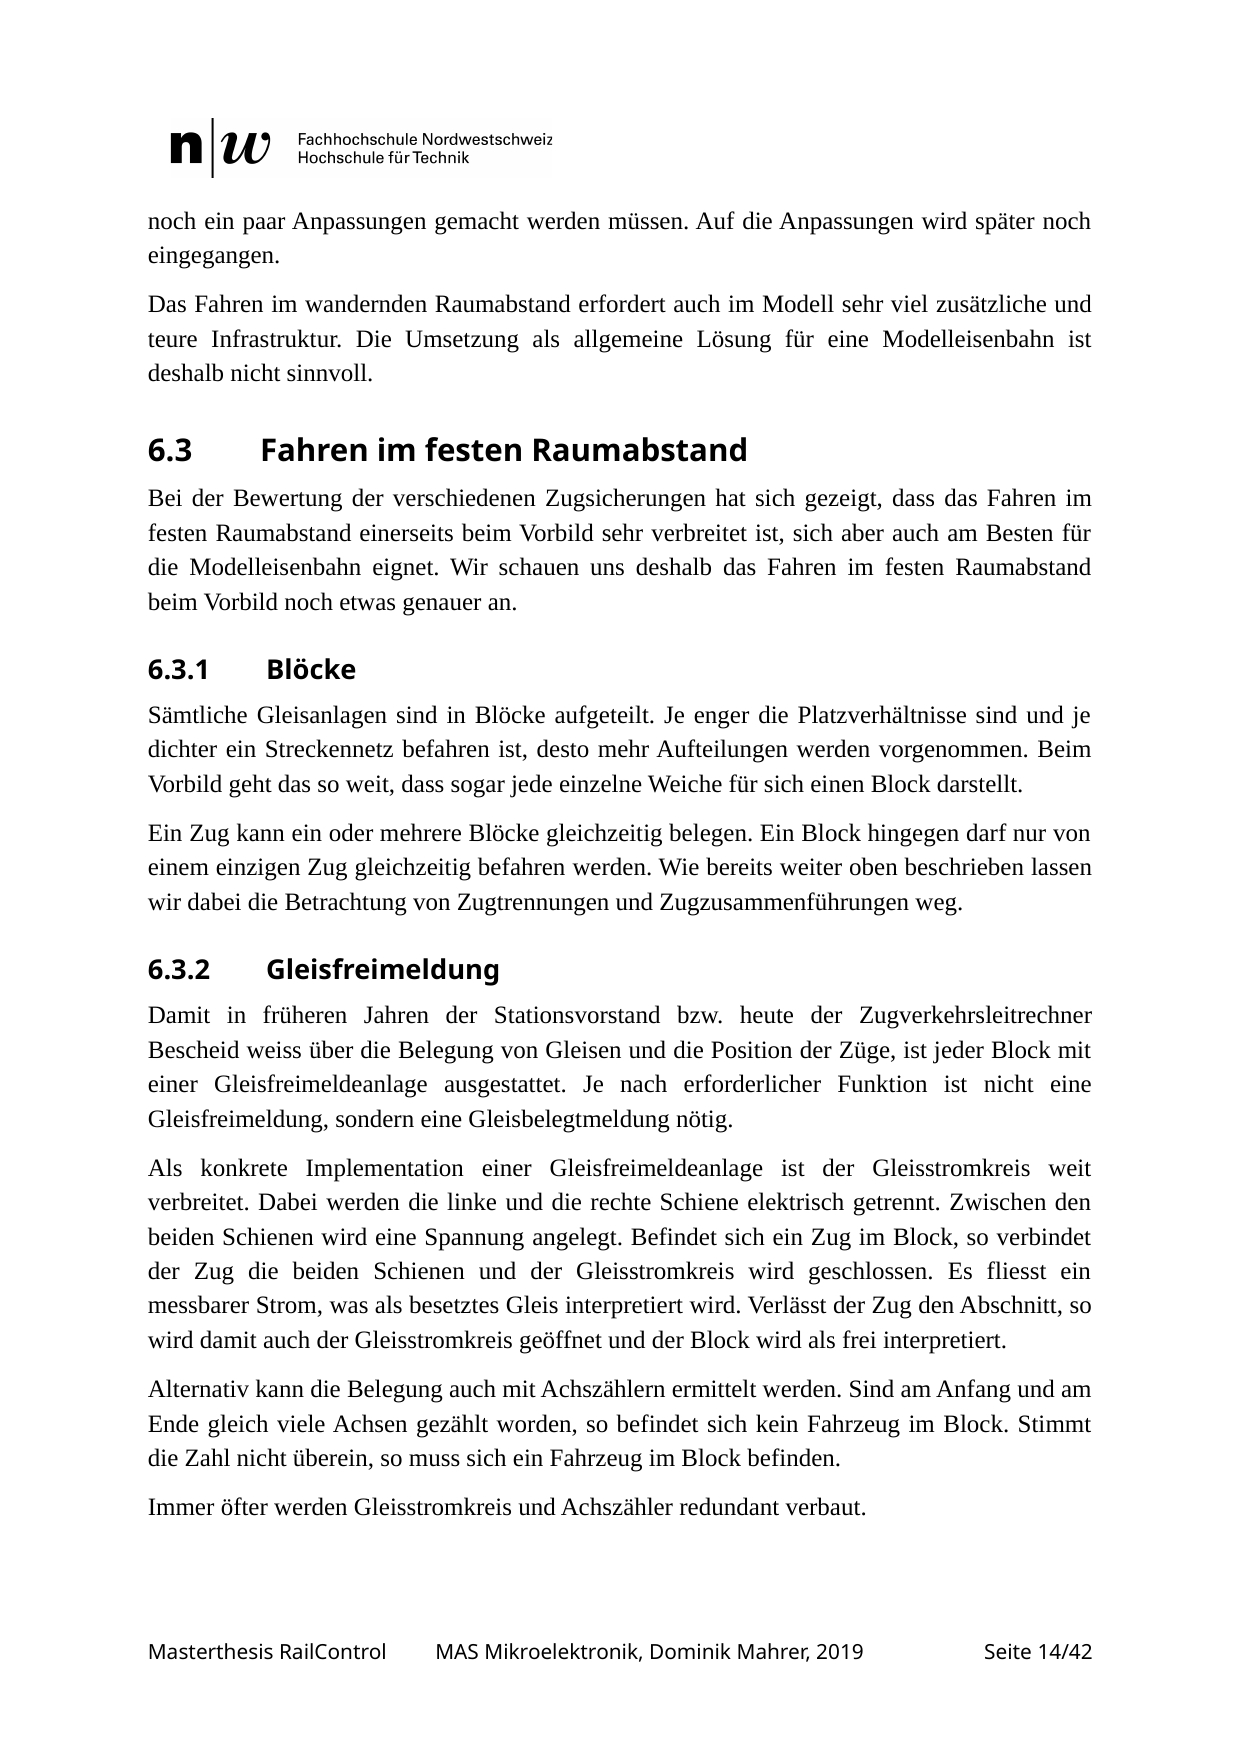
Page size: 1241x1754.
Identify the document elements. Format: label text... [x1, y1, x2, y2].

text Ein Zug kann ein oder mehrere Blöcke gleichzeitig belegen. Ein Block hingegen darf nur von einem einzigen Zug gleichzeitig befahren werden. Wie bereits weiter oben beschrieben lassen wir dabei die Betrachtung von Zugtrennungen und Zugzusammenführungen weg. [148, 818, 1093, 916]
text noch ein paar Anpassungen gemacht werden müssen. Auf die Anpassungen wird später noch eingegangen. [148, 206, 1093, 269]
text Das Fahren im wandernden Raumabstand erfordert auch im Modell sehr viel zusätzliche und teure Infrastruktur. Die Umsetzung als allgemeine Lösung für eine Modelleisenbahn ist deshalb nicht sinnvoll. [148, 289, 1093, 387]
text Immer öfter werden Gleisstromkreis und Achszähler redundant verbaut. [148, 1492, 1093, 1521]
text Damit in früheren Jahren der Stationsvorstand bzw. heute der Zugverkehrsleitrechner Bescheid weiss über die Belegung von Gleisen und die Position der Züge, ist jeder Block mit einer Gleisfreimeldeanlage ausgestattet. Je nach erforderlicher Funktion ist nicht eine Gleisfreimeldung, sondern eine Gleisbelegtmeldung nötig. [148, 1000, 1093, 1132]
picture [170, 118, 553, 178]
subtitle Blöcke [148, 650, 1093, 687]
text Bei der Bewertung der verschiedenen Zugsicherungen hat sich gezeigt, dass das Fahren im festen Raumabstand einerseits beim Vorbild sehr verbreitet ist, sich aber auch am Besten für die Modelleisenbahn eignet. Wir schauen uns deshalb das Fahren im festen Raumabstand beim Vorbild noch etwas genauer an. [148, 483, 1093, 615]
subtitle Fahren im festen Raumabstand [148, 428, 1093, 471]
text Sämtliche Gleisanlagen sind in Blöcke aufgeteilt. Je enger die Platzverhältnisse sind und je dichter ein Streckennetz befahren ist, desto mehr Aufteilungen werden vorgenommen. Beim Vorbild geht das so weit, dass sogar jede einzelne Weiche für sich einen Block darstellt. [148, 700, 1093, 798]
text Als konkrete Implementation einer Gleisfreimeldeanlage ist der Gleisstromkreis weit verbreitet. Dabei werden die linke und die rechte Schiene elektrisch getrennt. Zwischen den beiden Schienen wird eine Spannung angelegt. Befindet sich ein Zug im Block, so verbindet der Zug die beiden Schienen und der Gleisstromkreis wird geschlossen. Es fliesst ein messbarer Strom, was als besetztes Gleis interpretiert wird. Verlässt der Zug den Abschnitt, so wird damit auch der Gleisstromkreis geöffnet und der Block wird als frei interpretiert. [148, 1153, 1093, 1354]
text Alternativ kann die Belegung auch mit Achszählern ermittelt werden. Sind am Anfang und am Ende gleich viele Achsen gezählt worden, so befindet sich kein Fahrzeug im Block. Stimmt die Zahl nicht überein, so muss sich ein Fahrzeug im Block befinden. [148, 1374, 1093, 1472]
subtitle Gleisfreimeldung [148, 951, 1093, 988]
